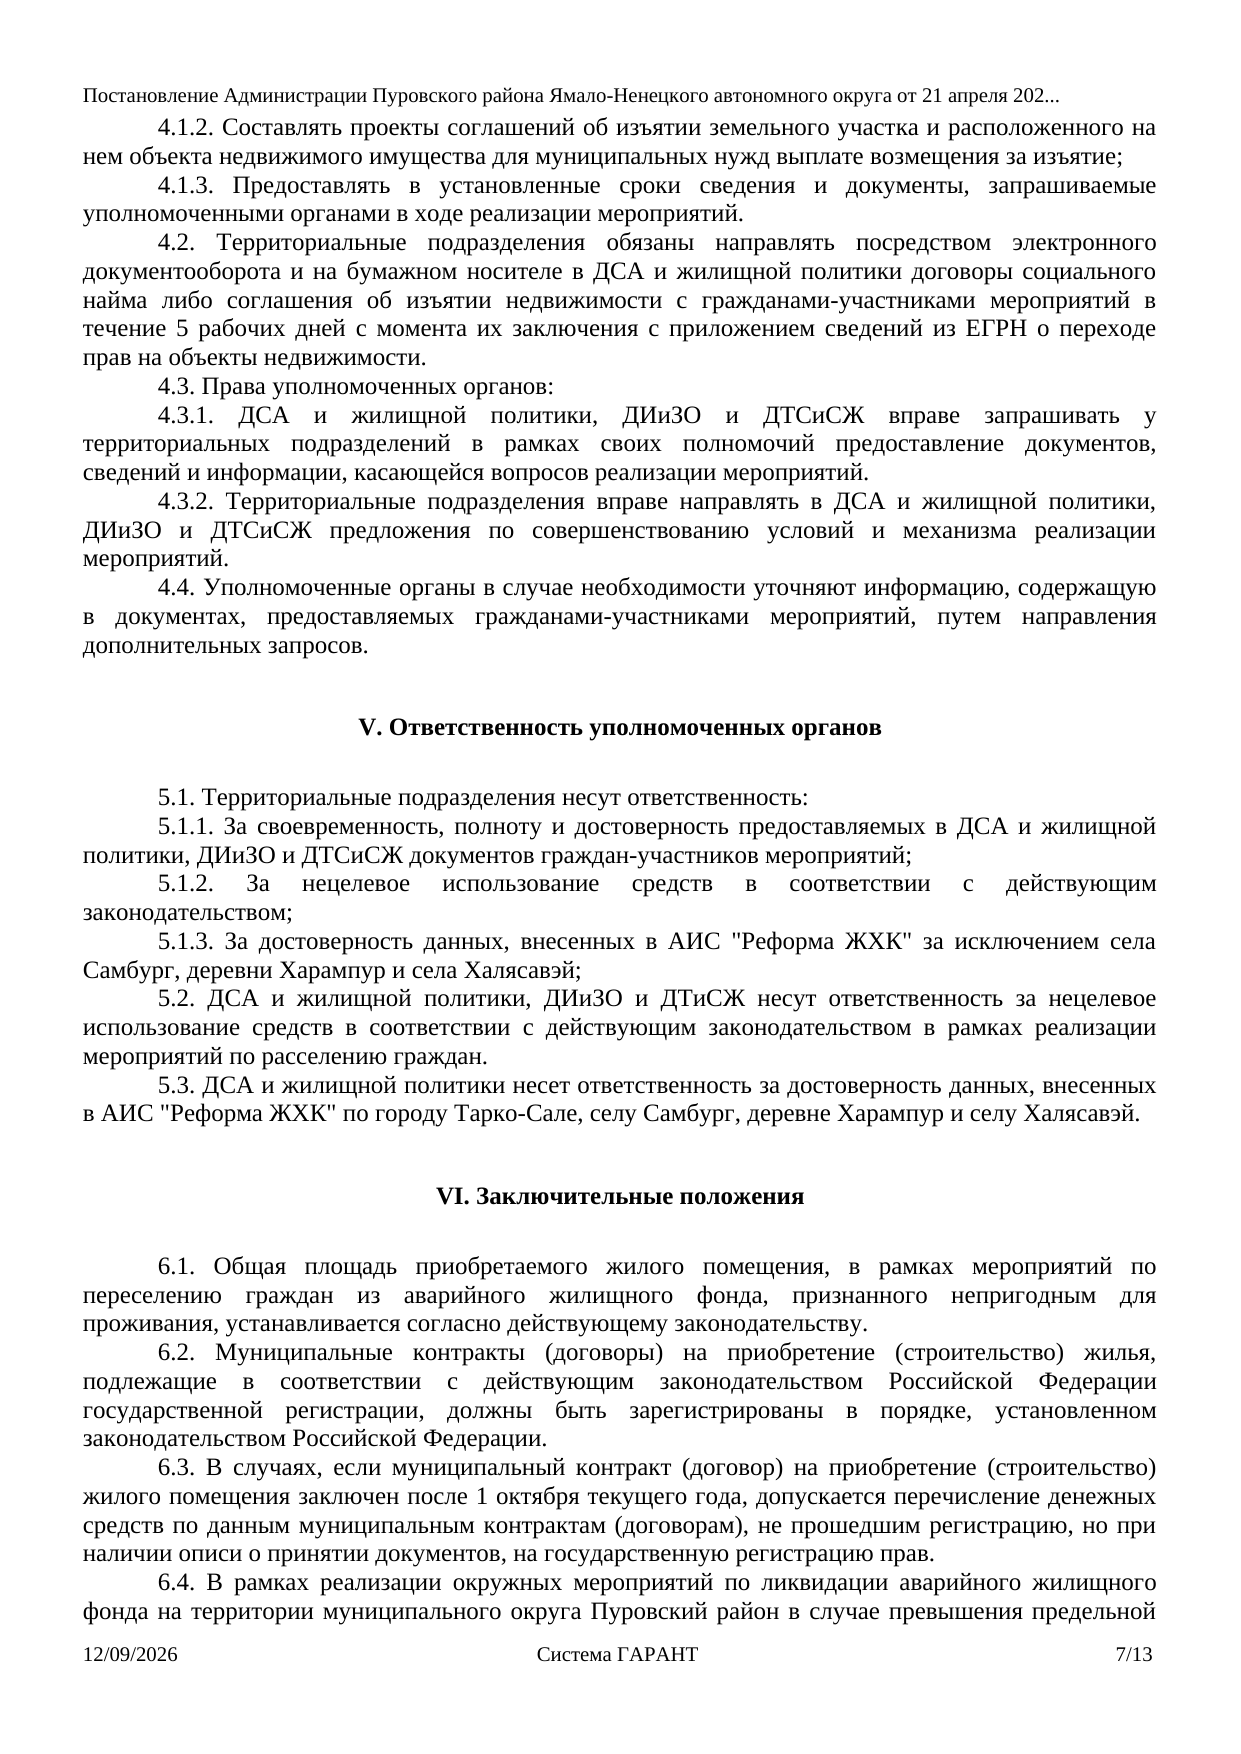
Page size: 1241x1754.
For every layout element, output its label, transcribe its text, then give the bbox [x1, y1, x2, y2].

text 6.3. В случаях, если муниципальный контракт (договор) на приобретение (строительство) жилого помещения заключен после 1 октября текущего года, допускается перечисление денежных средств по данным муниципальным контрактам (договорам), не прошедшим регистрацию, но при наличии описи о принятии документов, на государственную регистрацию прав. [83, 1452, 1157, 1567]
text 6.1. Общая площадь приобретаемого жилого помещения, в рамках мероприятий по переселению граждан из аварийного жилищного фонда, признанного непригодным для проживания, устанавливается согласно действующему законодательству. [83, 1251, 1157, 1337]
text 6.2. Муниципальные контракты (договоры) на приобретение (строительство) жилья, подлежащие в соответствии с действующим законодательством Российской Федерации государственной регистрации, должны быть зарегистрированы в порядке, установленном законодательством Российской Федерации. [83, 1337, 1157, 1452]
text 5.1.1. За своевременность, полноту и достоверность предоставляемых в ДСА и жилищной политики, ДИиЗО и ДТСиСЖ документов граждан-участников мероприятий; [83, 811, 1157, 868]
text 4.1.2. Составлять проекты соглашений об изъятии земельного участка и расположенного на нем объекта недвижимого имущества для муниципальных нужд выплате возмещения за изъятие; [83, 112, 1157, 170]
text 5.1.3. За достоверность данных, внесенных в АИС "Реформа ЖХК" за исключением села Самбург, деревни Харампур и села Халясавэй; [83, 926, 1157, 983]
text 5.1. Территориальные подразделения несут ответственность: [83, 782, 1157, 811]
text 5.1.2. За нецелевое использование средств в соответствии с действующим законодательством; [83, 868, 1157, 926]
text 4.1.3. Предоставлять в установленные сроки сведения и документы, запрашиваемые уполномоченными органами в ходе реализации мероприятий. [83, 170, 1157, 227]
subtitle V. Ответственность уполномоченных органов [83, 712, 1157, 741]
text 4.3.1. ДСА и жилищной политики, ДИиЗО и ДТСиСЖ вправе запрашивать у территориальных подразделений в рамках своих полномочий предоставление документов, сведений и информации, касающейся вопросов реализации мероприятий. [83, 400, 1157, 486]
text 4.4. Уполномоченные органы в случае необходимости уточняют информацию, содержащую в документах, предоставляемых гражданами-участниками мероприятий, путем направления дополнительных запросов. [83, 572, 1157, 658]
text 5.2. ДСА и жилищной политики, ДИиЗО и ДТиСЖ несут ответственность за нецелевое использование средств в соответствии с действующим законодательством в рамках реализации мероприятий по расселению граждан. [83, 983, 1157, 1070]
text 4.2. Территориальные подразделения обязаны направлять посредством электронного документооборота и на бумажном носителе в ДСА и жилищной политики договоры социального найма либо соглашения об изъятии недвижимости с гражданами-участниками мероприятий в течение 5 рабочих дней с момента их заключения с приложением сведений из ЕГРН о переходе прав на объекты недвижимости. [83, 227, 1157, 371]
text 5.3. ДСА и жилищной политики несет ответственность за достоверность данных, внесенных в АИС "Реформа ЖХК" по городу Тарко-Сале, селу Самбург, деревне Харампур и селу Халясавэй. [83, 1070, 1157, 1127]
text 6.4. В рамках реализации окружных мероприятий по ликвидации аварийного жилищного фонда на территории муниципального округа Пуровский район в случае превышения предельной [83, 1567, 1157, 1625]
subtitle VI. Заключительные положения [83, 1181, 1157, 1210]
text 4.3. Права уполномоченных органов: [83, 371, 1157, 400]
text 4.3.2. Территориальные подразделения вправе направлять в ДСА и жилищной политики, ДИиЗО и ДТСиСЖ предложения по совершенствованию условий и механизма реализации мероприятий. [83, 486, 1157, 572]
